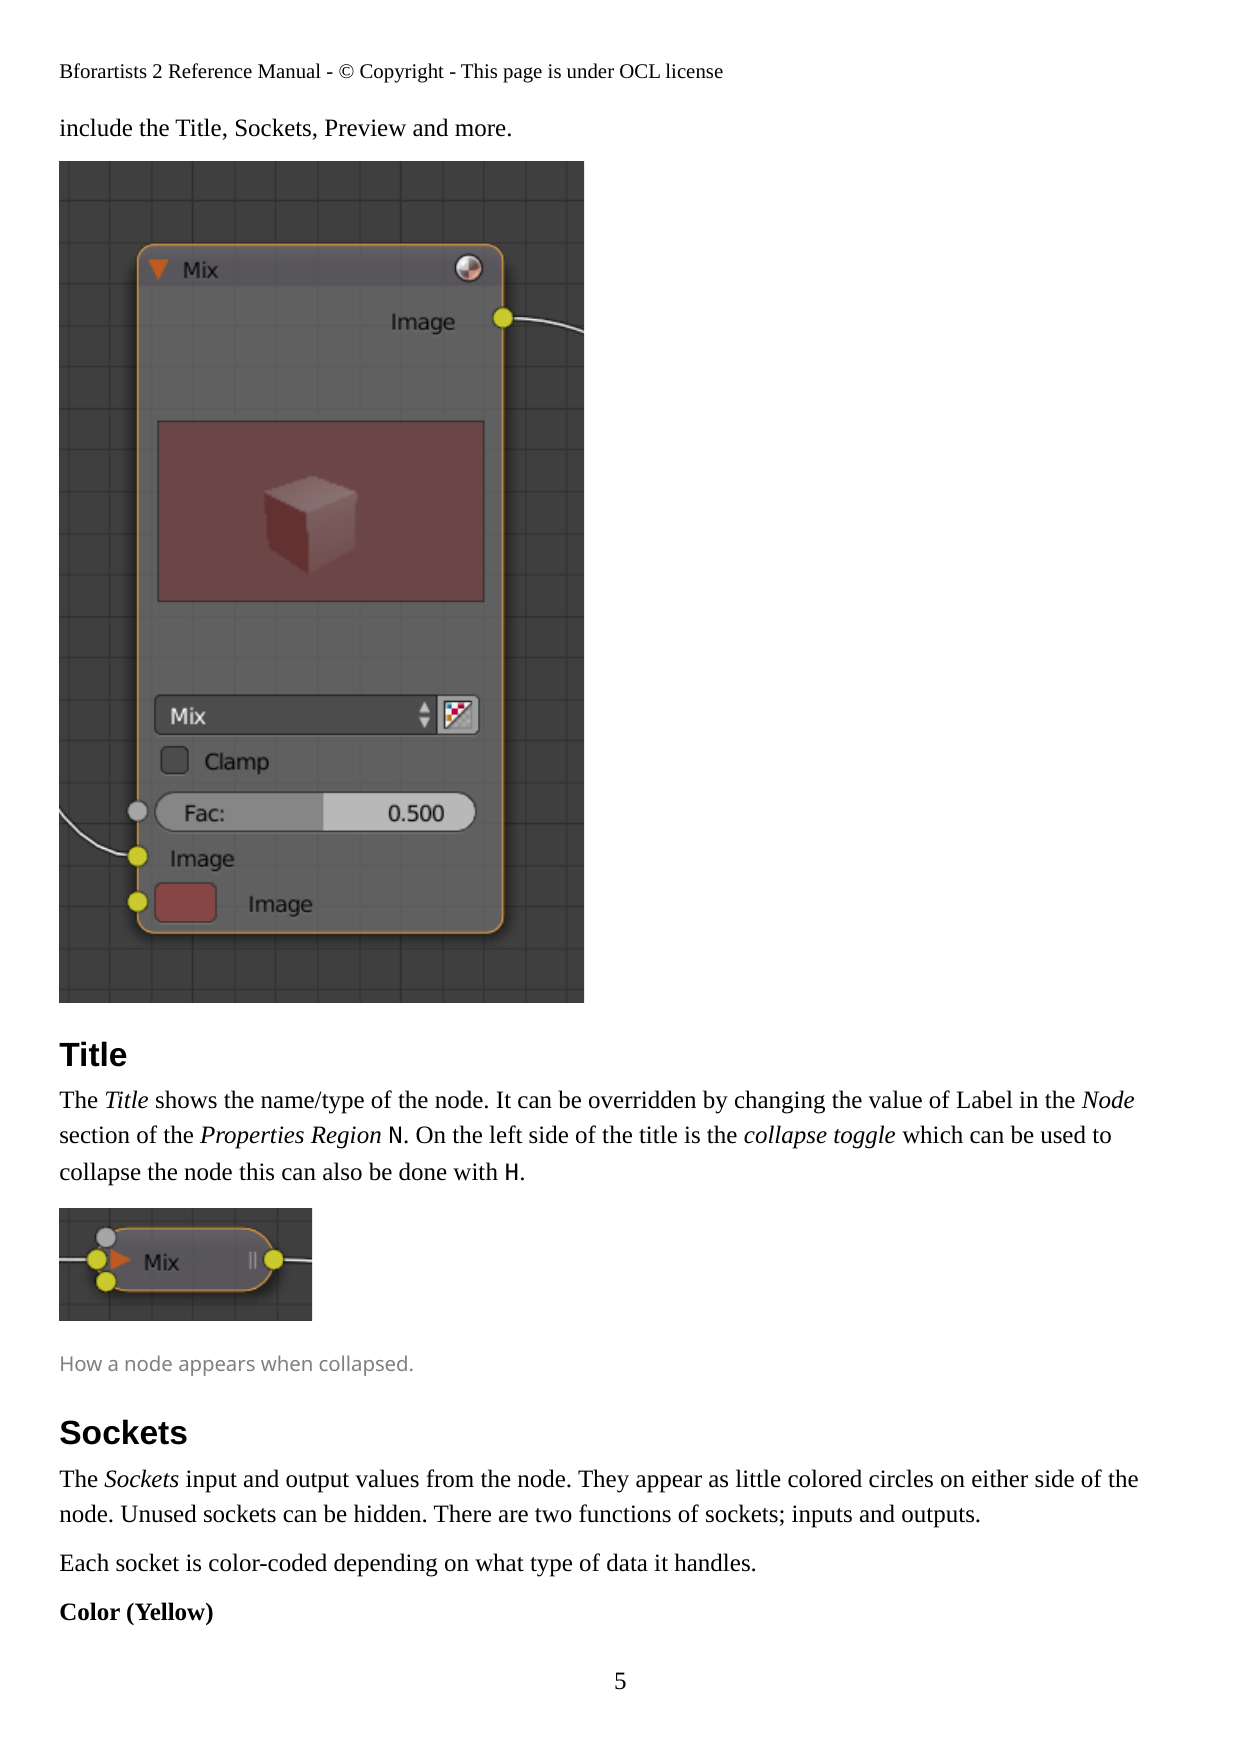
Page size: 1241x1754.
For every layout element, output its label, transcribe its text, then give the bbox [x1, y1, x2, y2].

subtitle Title [59, 1034, 1181, 1073]
text Each socket is color-coded depending on what type of data it handles. [59, 1548, 1181, 1576]
text The Sockets input and output values from the node. They appear as little colored circles on either side of the node. Unused sockets can be hidden. There are two functions of sockets; inputs and outputs. [59, 1464, 1181, 1527]
text include the Title, Sockets, Preview and more. [59, 113, 1181, 141]
subtitle Sockets [59, 1413, 1181, 1452]
picture [59, 1208, 313, 1321]
text The Title shows the name/type of the node. It can be overridden by changing the value of Label in the Node section of the Properties Region N. On the left side of the title is the collapse toggle which can be used to collapse the node this can also be done with H. [59, 1086, 1181, 1187]
subtitle Color (Yellow) [59, 1597, 1181, 1626]
picture [59, 161, 585, 1003]
text How a node appears when collapsed. [59, 1346, 1181, 1378]
